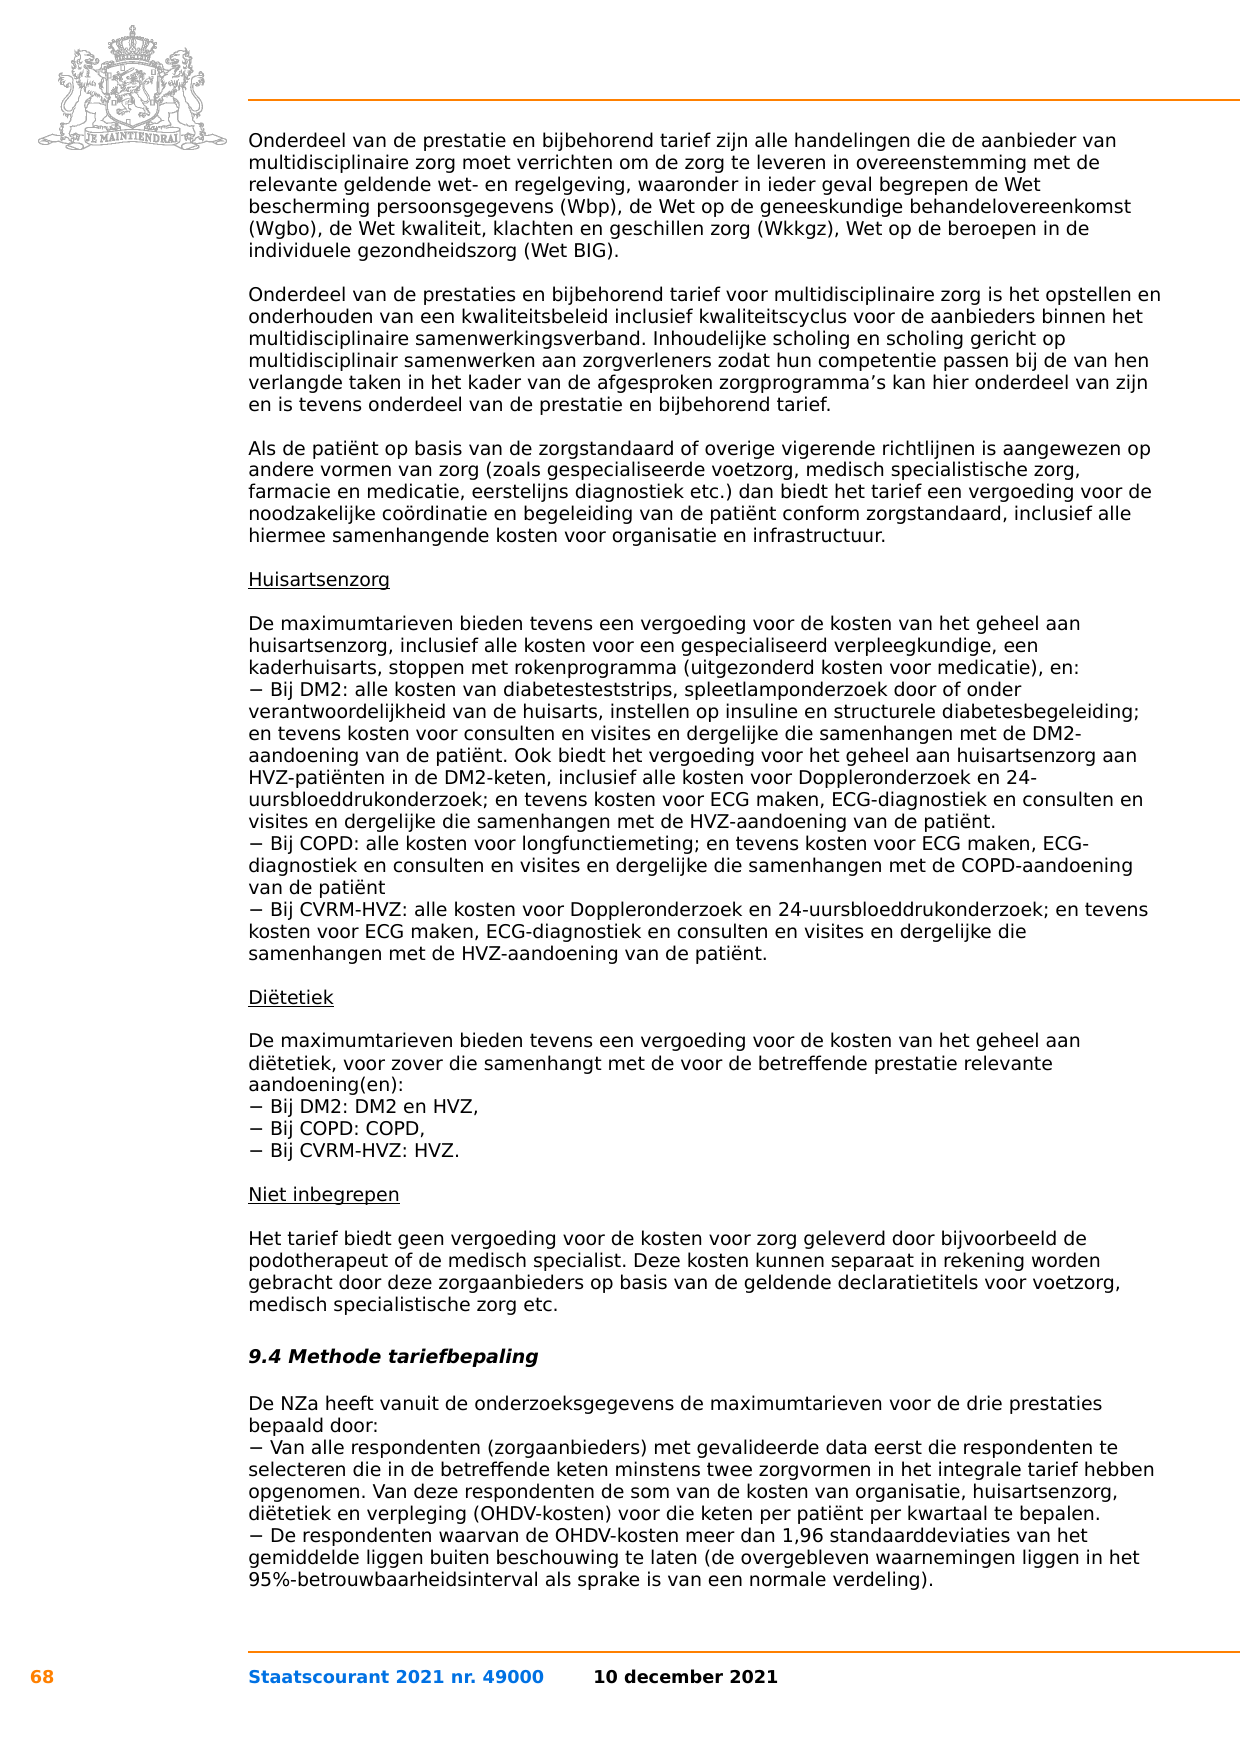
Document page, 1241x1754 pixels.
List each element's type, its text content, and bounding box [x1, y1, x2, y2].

picture [38, 25, 227, 150]
text − Bij DM2: DM2 en HVZ, [248, 1096, 1163, 1118]
text − Bij CVRM-HVZ: HVZ. [248, 1140, 1163, 1162]
text Het tarief biedt geen vergoeding voor de kosten voor zorg geleverd door bijvoorbeeld de podotherapeut of de medisch specialist. Deze kosten kunnen separaat in rekening worden gebracht door deze zorgaanbieders op basis van de geldende declaratietitels voor voetzorg, medisch specialistische zorg etc. [248, 1228, 1163, 1316]
text Als de patiënt op basis van de zorgstandaard of overige vigerende richtlijnen is aangewezen op andere vormen van zorg (zoals gespecialiseerde voetzorg, medisch specialistische zorg, farmacie en medicatie, eerstelijns diagnostiek etc.) dan biedt het tarief een vergoeding voor de noodzakelijke coördinatie en begeleiding van de patiënt conform zorgstandaard, inclusief alle hiermee samenhangende kosten voor organisatie en infrastructuur. [248, 437, 1163, 547]
text De maximumtarieven bieden tevens een vergoeding voor de kosten van het geheel aan diëtetiek, voor zover die samenhangt met de voor de betreffende prestatie relevante aandoening(en): [248, 1030, 1163, 1096]
subtitle Huisartsenzorg [248, 569, 1163, 591]
text De NZa heeft vanuit de onderzoeksgegevens de maximumtarieven voor de drie prestaties bepaald door: [248, 1393, 1163, 1437]
text Onderdeel van de prestatie en bijbehorend tarief zijn alle handelingen die de aanbieder van multidisciplinaire zorg moet verrichten om de zorg te leveren in overeenstemming met de relevante geldende wet- en regelgeving, waaronder in ieder geval begrepen de Wet bescherming persoonsgegevens (Wbp), de Wet op de geneeskundige behandelovereenkomst (Wgbo), de Wet kwaliteit, klachten en geschillen zorg (Wkkgz), Wet op de beroepen in de individuele gezondheidszorg (Wet BIG). [248, 130, 1163, 262]
text De maximumtarieven bieden tevens een vergoeding voor de kosten van het geheel aan huisartsenzorg, inclusief alle kosten voor een gespecialiseerd verpleegkundige, een kaderhuisarts, stoppen met rokenprogramma (uitgezonderd kosten voor medicatie), en: [248, 613, 1163, 679]
text − Bij DM2: alle kosten van diabetesteststrips, spleetlamponderzoek door of onder verantwoordelijkheid van de huisarts, instellen op insuline en structurele diabetesbegeleiding; en tevens kosten voor consulten en visites en dergelijke die samenhangen met de DM2-aandoening van de patiënt. Ook biedt het vergoeding voor het geheel aan huisartsenzorg aan HVZ-patiënten in de DM2-keten, inclusief alle kosten voor Doppleronderzoek en 24-uursbloeddrukonderzoek; en tevens kosten voor ECG maken, ECG-diagnostiek en consulten en visites en dergelijke die samenhangen met de HVZ-aandoening van de patiënt. [248, 679, 1163, 833]
text − Van alle respondenten (zorgaanbieders) met gevalideerde data eerst die respondenten te selecteren die in de betreffende keten minstens twee zorgvormen in het integrale tarief hebben opgenomen. Van deze respondenten de som van de kosten van organisatie, huisartsenzorg, diëtetiek en verpleging (OHDV-kosten) voor die keten per patiënt per kwartaal te bepalen. [248, 1437, 1163, 1525]
subtitle Diëtetiek [248, 987, 1163, 1008]
text − De respondenten waarvan de OHDV-kosten meer dan 1,96 standaarddeviaties van het gemiddelde liggen buiten beschouwing te laten (de overgebleven waarnemingen liggen in het 95%-betrouwbaarheidsinterval als sprake is van een normale verdeling). [248, 1525, 1163, 1591]
text Onderdeel van de prestaties en bijbehorend tarief voor multidisciplinaire zorg is het opstellen en onderhouden van een kwaliteitsbeleid inclusief kwaliteitscyclus voor de aanbieders binnen het multidisciplinaire samenwerkingsverband. Inhoudelijke scholing en scholing gericht op multidisciplinair samenwerken aan zorgverleners zodat hun competentie passen bij de van hen verlangde taken in het kader van de afgesproken zorgprogramma’s kan hier onderdeel van zijn en is tevens onderdeel van de prestatie en bijbehorend tarief. [248, 284, 1163, 416]
subtitle 9.4 Methode tariefbepaling [248, 1346, 1163, 1368]
text − Bij COPD: alle kosten voor longfunctiemeting; en tevens kosten voor ECG maken, ECG-diagnostiek en consulten en visites en dergelijke die samenhangen met de COPD-aandoening van de patiënt [248, 833, 1163, 899]
text − Bij CVRM-HVZ: alle kosten voor Doppleronderzoek en 24-uursbloeddrukonderzoek; en tevens kosten voor ECG maken, ECG-diagnostiek en consulten en visites en dergelijke die samenhangen met de HVZ-aandoening van de patiënt. [248, 899, 1163, 965]
text − Bij COPD: COPD, [248, 1118, 1163, 1140]
subtitle Niet inbegrepen [248, 1184, 1163, 1206]
